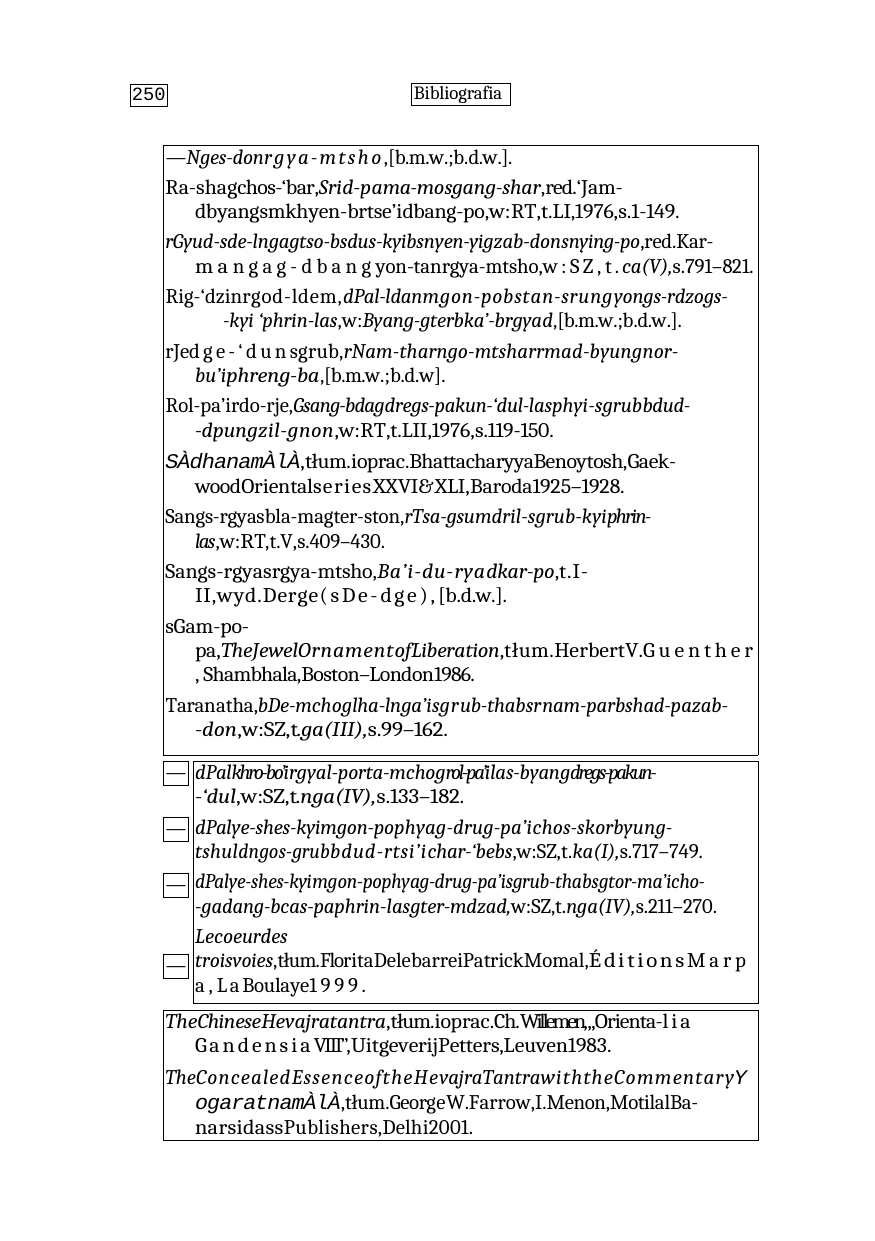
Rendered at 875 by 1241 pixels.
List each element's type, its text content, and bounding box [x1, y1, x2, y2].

text -gadang-bcas-paphrin-lasgter-mdzad,w:SZ,t.nga(IV),s.211–270. [195, 894, 756, 918]
text Sangs-rgyasbla-magter-ston,rTsa-gsumdril-sgrub-kyiphrin-las,w:RT,t.V,s.409–430. [165, 505, 756, 553]
text — [165, 955, 188, 977]
text Rig-‘dzinrgod-ldem,dPal-ldanmgon-pobstan-srungyongs-rdzogs- [165, 285, 758, 309]
text Lecoeurdes troisvoies,tłum.FloritaDelebarreiPatrickMomal,ÉditionsMarpa,LaBoulaye1999. [195, 925, 756, 997]
text dPalkhro-bo’irgyal-porta-mchogrol-pa’ilas-byangdregs-pakun- [195, 762, 758, 784]
text rJedge-‘dunsgrub,rNam-tharngo-mtsharrmad-byungnor-bu’iphreng-ba,[b.m.w.;b.d.w]. [165, 340, 756, 388]
text rGyud-sde-lngagtso-bsdus-kyibsnyen-yigzab-donsnying-po,red.Kar-mangag-dbangyon-tanrgya-mtsho,w:SZ,t.ca(V),s.791–821. [165, 230, 756, 278]
text — [165, 874, 188, 896]
text -‘dul,w:SZ,t.nga(IV),s.133–182. [195, 785, 758, 809]
text Rol-pa’irdo-rje,Gsang-bdagdregs-pakun-‘dul-lasphyi-sgrubbdud- [165, 394, 758, 418]
text -don,w:SZ,t.ga(III),s.99–162. [195, 718, 758, 742]
text sGam-po-pa,TheJewelOrnamentofLiberation,tłum.HerbertV.Guenther,Shambhala,Boston–London1986. [165, 614, 756, 687]
text TheConcealedEssenceoftheHevajraTantrawiththeCommentaryYogaratnamÀlÀ,tłum.GeorgeW.Farrow,I.Menon,MotilalBa-narsidassPublishers,Delhi2001. [165, 1064, 756, 1139]
text dPalye-shes-kyimgon-pophyag-drug-pa’ichos-skorbyung-tshuldngos-grubbdud-rtsi’ichar-‘bebs,w:SZ,t.ka(I),s.717–749. [195, 815, 756, 864]
text SÀdhanamÀlÀ,tłum.ioprac.BhattacharyyaBenoytosh,Gaek-woodOrientalseriesXXVI&XLI,Baroda1925–1928. [165, 449, 756, 499]
text Bibliografia [414, 84, 510, 104]
text -kyi ‘phrin-las,w:Byang-gterbka’-brgyad,[b.m.w.;b.d.w.]. [164, 309, 742, 333]
text TheChineseHevajratantra,tłum.ioprac.Ch.Willemen,„Orienta-lia GandensiaVIII”,UitgeverijPetters,Leuven1983. [165, 1011, 756, 1058]
text Ra-shagchos-‘bar,Srid-pama-mosgang-shar,red.‘Jam-dbyangsmkhyen-brtse’idbang-po,w:RT,t.LI,1976,s.1-149. [165, 175, 756, 224]
text —Nges-donrgya-mtsho,[b.m.w.;b.d.w.]. [165, 146, 758, 169]
text -dpungzil-gnon,w:RT,t.LII,1976,s.119-150. [195, 419, 758, 443]
text — [165, 818, 188, 840]
text dPalye-shes-kyimgon-pophyag-drug-pa’isgrub-thabsgtor-ma’icho- [195, 870, 758, 894]
text 250 [132, 85, 167, 106]
text — [165, 762, 188, 784]
text Taranatha,bDe-mchoglha-lnga’isgrub-thabsrnam-parbshad-pazab- [165, 693, 758, 717]
text Sangs-rgyasrgya-mtsho,Ba’i-du-ryadkar-po,t.I-II,wyd.Derge(sDe-dge),[b.d.w.]. [165, 560, 756, 608]
